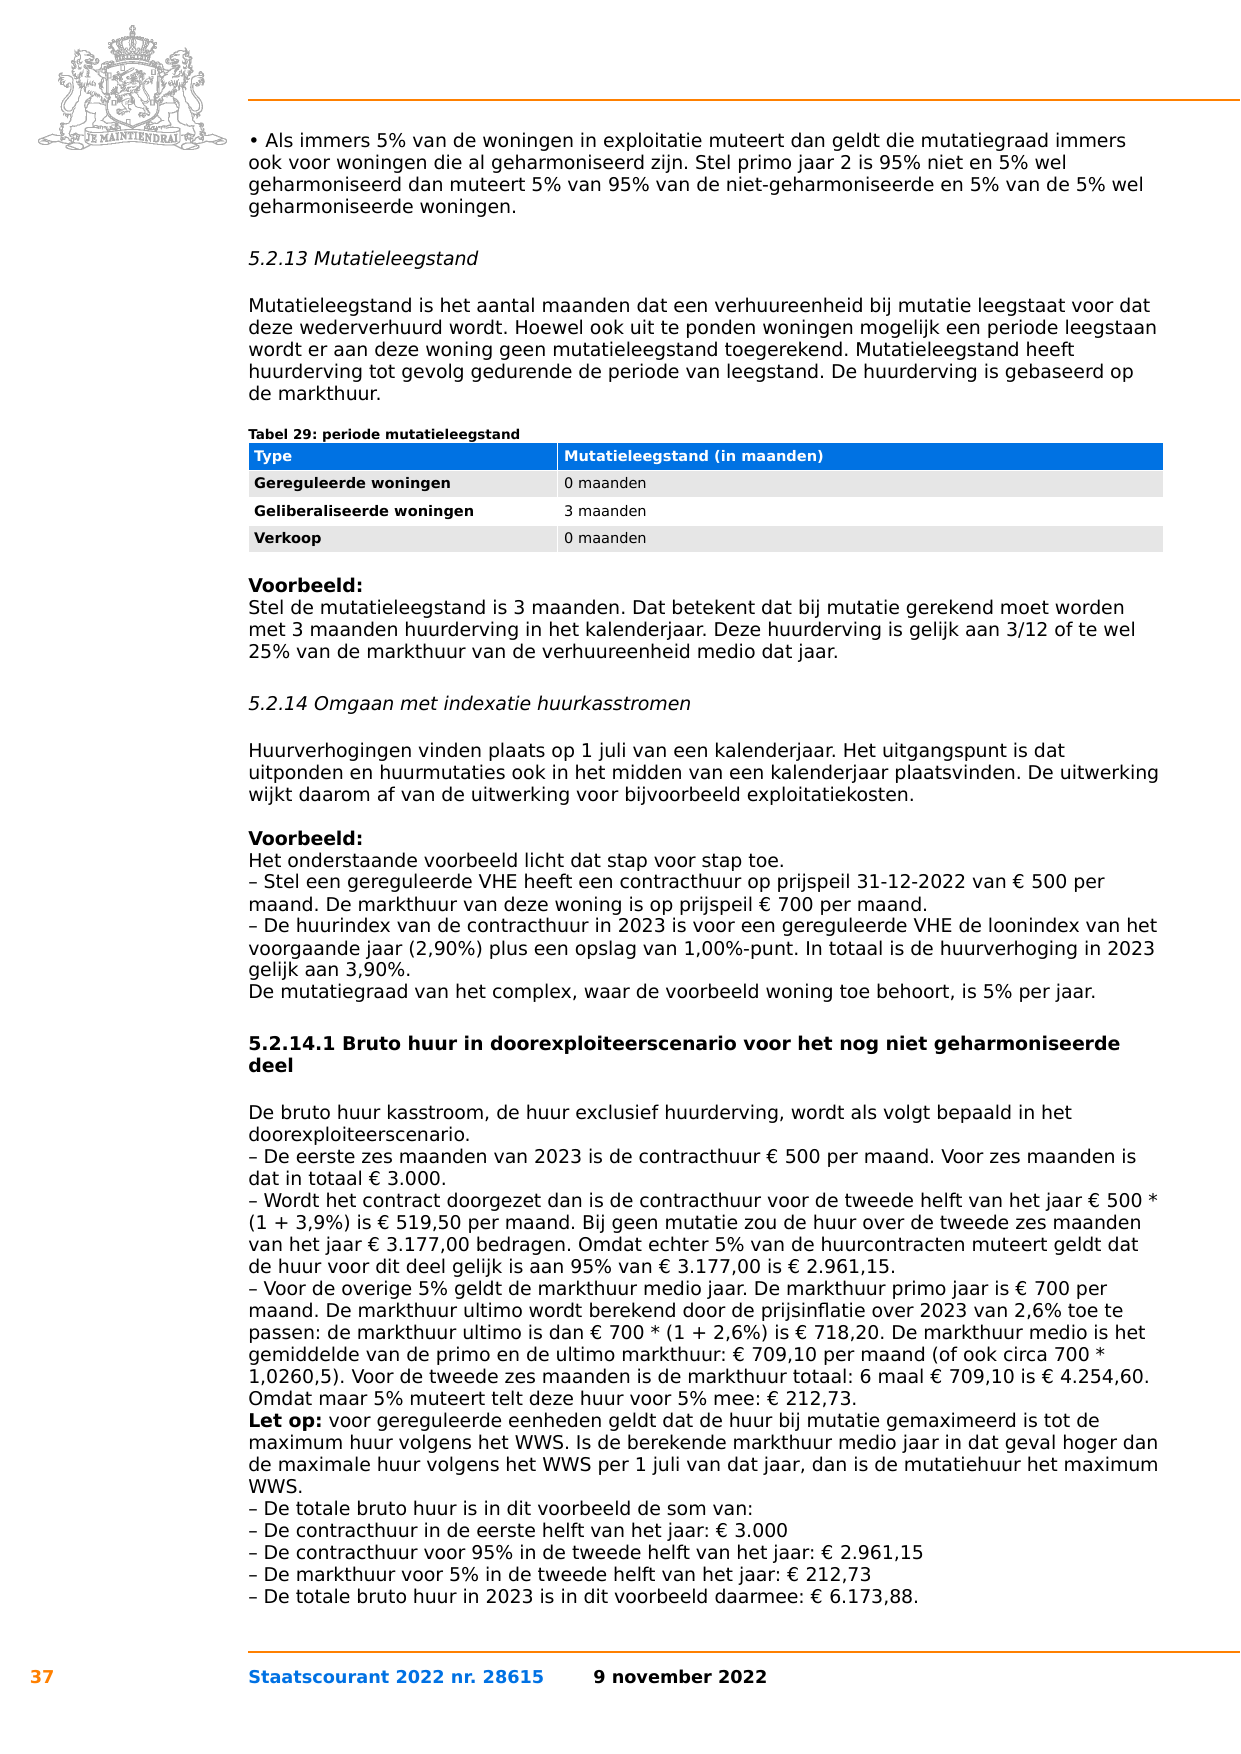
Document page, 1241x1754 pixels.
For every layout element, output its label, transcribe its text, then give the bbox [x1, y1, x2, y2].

table_cell 0 maanden [558, 526, 1163, 552]
text Voorbeeld: [248, 827, 1163, 849]
text – De totale bruto huur is in dit voorbeeld de som van: [248, 1498, 1163, 1520]
text De mutatiegraad van het complex, waar de voorbeeld woning toe behoort, is 5% per jaar. [248, 981, 1163, 1003]
subtitle 5.2.14.1 Bruto huur in doorexploiteerscenario voor het nog niet geharmoniseerde deel [248, 1033, 1163, 1077]
text Stel de mutatieleegstand is 3 maanden. Dat betekent dat bij mutatie gerekend moet worden met 3 maanden huurderving in het kalenderjaar. Deze huurderving is gelijk aan 3/12 of te wel 25% van de markthuur van de verhuureenheid medio dat jaar. [248, 597, 1163, 663]
text – De contracthuur in de eerste helft van het jaar: € 3.000 [248, 1520, 1163, 1542]
table_cell 3 maanden [558, 498, 1163, 524]
table_cell 0 maanden [558, 471, 1163, 497]
table_header Tabel 29: periode mutatieleegstand [248, 427, 1163, 442]
text Let op: voor gereguleerde eenheden geldt dat de huur bij mutatie gemaximeerd is tot de maximum huur volgens het WWS. Is de berekende markthuur medio jaar in dat geval hoger dan de maximale huur volgens het WWS per 1 juli van dat jaar, dan is de mutatiehuur het maximum WWS. [248, 1410, 1163, 1498]
table_cell Geliberaliseerde woningen [249, 498, 557, 524]
table_cell Gereguleerde woningen [249, 471, 557, 497]
text De bruto huur kasstroom, de huur exclusief huurderving, wordt als volgt bepaald in het doorexploiteerscenario. [248, 1102, 1163, 1146]
table_cell Mutatieleegstand (in maanden) [558, 443, 1163, 470]
text – Wordt het contract doorgezet dan is de contracthuur voor de tweede helft van het jaar € 500 * (1 + 3,9%) is € 519,50 per maand. Bij geen mutatie zou de huur over de tweede zes maanden van het jaar € 3.177,00 bedragen. Omdat echter 5% van de huurcontracten muteert geldt dat de huur voor dit deel gelijk is aan 95% van € 3.177,00 is € 2.961,15. [248, 1190, 1163, 1278]
table_cell Type [249, 443, 557, 470]
text • Als immers 5% van de woningen in exploitatie muteert dan geldt die mutatiegraad immers ook voor woningen die al geharmoniseerd zijn. Stel primo jaar 2 is 95% niet en 5% wel geharmoniseerd dan muteert 5% van 95% van de niet-geharmoniseerde en 5% van de 5% wel geharmoniseerde woningen. [248, 130, 1163, 218]
subtitle 5.2.13 Mutatieleegstand [248, 248, 1163, 270]
text – De eerste zes maanden van 2023 is de contracthuur € 500 per maand. Voor zes maanden is dat in totaal € 3.000. [248, 1146, 1163, 1190]
text – Stel een gereguleerde VHE heeft een contracthuur op prijspeil 31-12-2022 van € 500 per maand. De markthuur van deze woning is op prijspeil € 700 per maand. [248, 871, 1163, 915]
text Het onderstaande voorbeeld licht dat stap voor stap toe. [248, 849, 1163, 871]
text – Voor de overige 5% geldt de markthuur medio jaar. De markthuur primo jaar is € 700 per maand. De markthuur ultimo wordt berekend door de prijsinflatie over 2023 van 2,6% toe te passen: de markthuur ultimo is dan € 700 * (1 + 2,6%) is € 718,20. De markthuur medio is het gemiddelde van de primo en de ultimo markthuur: € 709,10 per maand (of ook circa 700 * 1,0260,5). Voor de tweede zes maanden is de markthuur totaal: 6 maal € 709,10 is € 4.254,60. Omdat maar 5% muteert telt deze huur voor 5% mee: € 212,73. [248, 1278, 1163, 1410]
text Voorbeeld: [248, 575, 1163, 597]
picture [38, 25, 227, 150]
text – De totale bruto huur in 2023 is in dit voorbeeld daarmee: € 6.173,88. [248, 1586, 1163, 1608]
text Mutatieleegstand is het aantal maanden dat een verhuureenheid bij mutatie leegstaat voor dat deze wederverhuurd wordt. Hoewel ook uit te ponden woningen mogelijk een periode leegstaan wordt er aan deze woning geen mutatieleegstand toegerekend. Mutatieleegstand heeft huurderving tot gevolg gedurende de periode van leegstand. De huurderving is gebaseerd op de markthuur. [248, 295, 1163, 405]
text – De contracthuur voor 95% in de tweede helft van het jaar: € 2.961,15 [248, 1542, 1163, 1564]
text – De markthuur voor 5% in de tweede helft van het jaar: € 212,73 [248, 1564, 1163, 1586]
text Huurverhogingen vinden plaats op 1 juli van een kalenderjaar. Het uitgangspunt is dat uitponden en huurmutaties ook in het midden van een kalenderjaar plaatsvinden. De uitwerking wijkt daarom af van de uitwerking voor bijvoorbeeld exploitatiekosten. [248, 740, 1163, 806]
text – De huurindex van de contracthuur in 2023 is voor een gereguleerde VHE de loonindex van het voorgaande jaar (2,90%) plus een opslag van 1,00%-punt. In totaal is de huurverhoging in 2023 gelijk aan 3,90%. [248, 915, 1163, 981]
subtitle 5.2.14 Omgaan met indexatie huurkasstromen [248, 693, 1163, 715]
table_cell Verkoop [249, 526, 557, 552]
